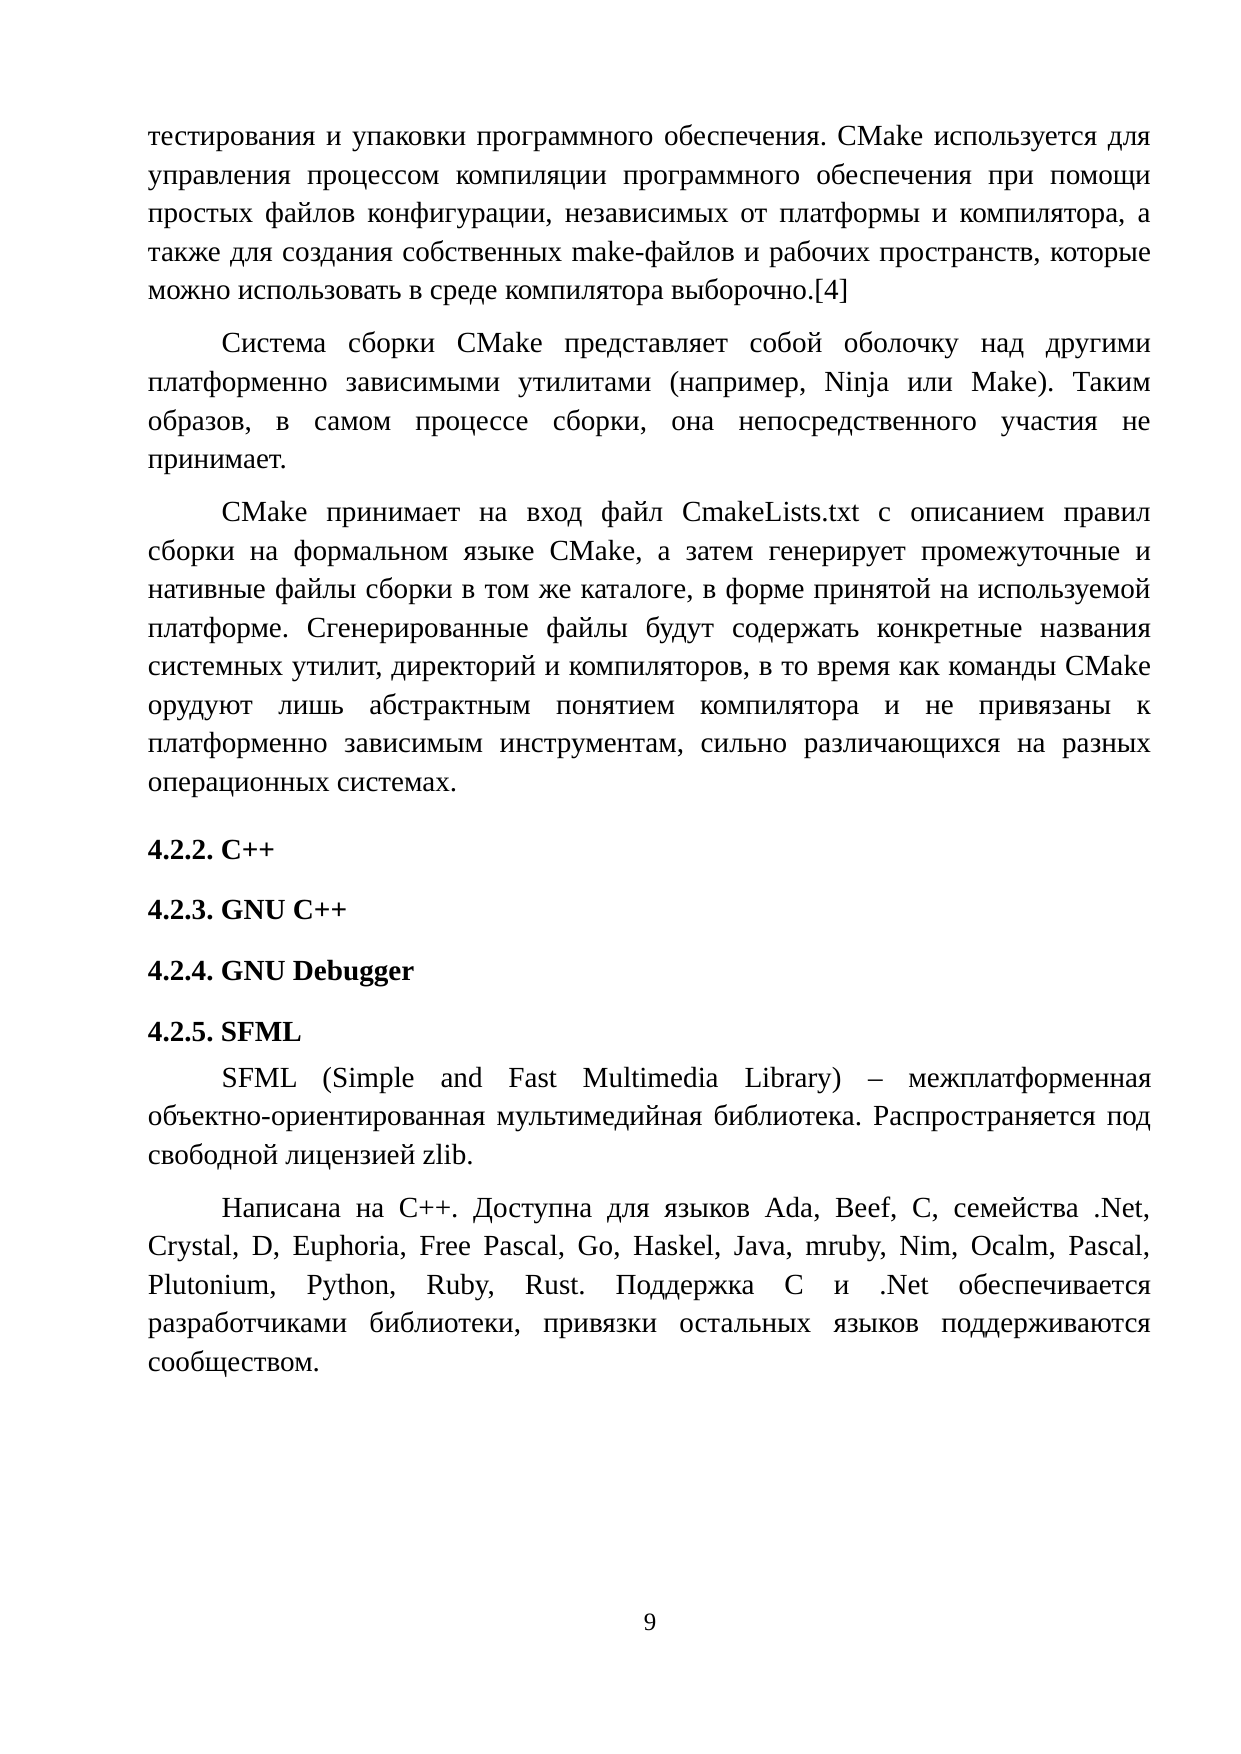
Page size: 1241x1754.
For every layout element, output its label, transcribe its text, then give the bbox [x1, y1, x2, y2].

subtitle 4.2.5. SFML [148, 1014, 1152, 1047]
subtitle 4.2.3. GNU C++ [148, 892, 1152, 926]
subtitle 4.2.4. GNU Debugger [148, 953, 1152, 987]
text Написана на С++. Доступна для языков Ada, Beef, C, семейства .Net, Crystal, D, Euphoria, Free Pascal, Go, Haskel, Java, mruby, Nim, Ocalm, Pascal, Plutonium, Python, Ruby, Rust. Поддержка С и .Net обеспечивается разработчиками библиотеки, привязки остальных языков поддерживаются сообществом. [148, 1190, 1152, 1378]
subtitle 4.2.2. C++ [148, 832, 1152, 865]
text CMake принимает на вход файл CmakeLists.txt с описанием правил сборки на формальном языке CMake, а затем генерирует промежуточные и нативные файлы сборки в том же каталоге, в форме принятой на используемой платформе. Сгенерированные файлы будут содержать конкретные названия системных утилит, директорий и компиляторов, в то время как команды CMake орудуют лишь абстрактным понятием компилятора и не привязаны к платформенно зависимым инструментам, сильно различающихся на разных операционных системах. [148, 494, 1152, 798]
text тестирования и упаковки программного обеспечения. CMake используется для управления процессом компиляции программного обеспечения при помощи простых файлов конфигурации, независимых от платформы и компилятора, а также для создания собственных make-файлов и рабочих пространств, которые можно использовать в среде компилятора выборочно.[4] [148, 118, 1152, 306]
text SFML (Simple and Fast Multimedia Library) – межплатформенная объектно-ориентированная мультимедийная библиотека. Распространяется под свободной лицензией zlib. [148, 1060, 1152, 1170]
text Система сборки CMake представляет собой оболочку над другими платформенно зависимыми утилитами (например, Ninja или Make). Таким образов, в самом процессе сборки, она непосредственного участия не принимает. [148, 326, 1152, 475]
